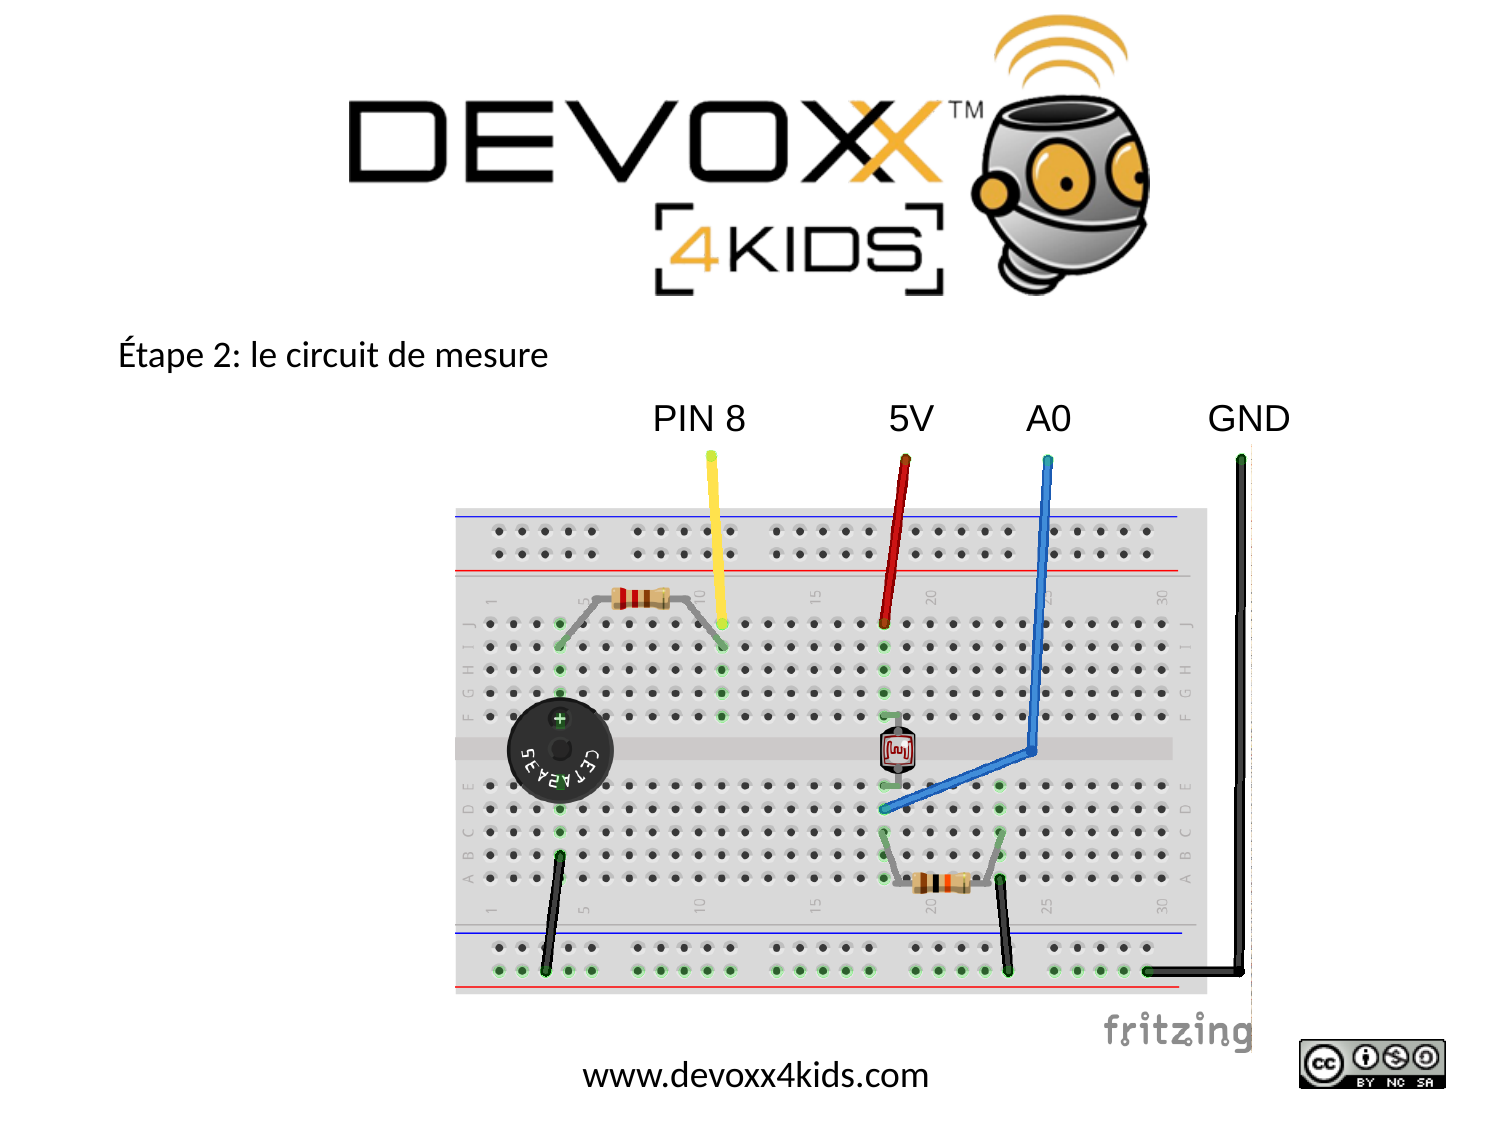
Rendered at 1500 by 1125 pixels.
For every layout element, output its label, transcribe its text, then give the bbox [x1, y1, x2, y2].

picture [455, 444, 1252, 1053]
picture [1299, 1039, 1446, 1089]
text_box A0 [1011, 389, 1087, 444]
text_box PIN 8 [637, 389, 780, 444]
picture [349, 14, 1150, 296]
text_box 5V [874, 389, 950, 444]
title Étape 2: le circuit de mesure [118, 302, 1441, 414]
text_box GND [1192, 389, 1306, 452]
